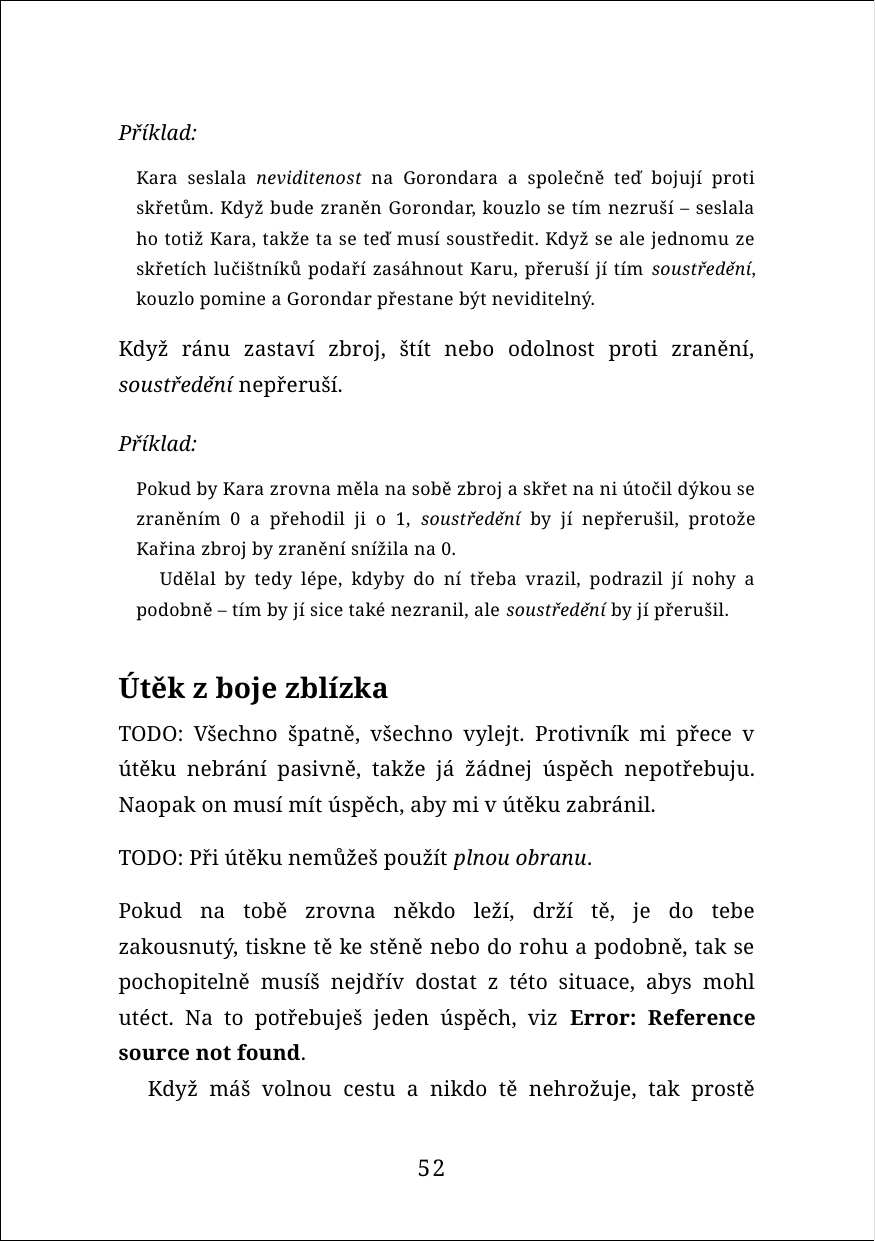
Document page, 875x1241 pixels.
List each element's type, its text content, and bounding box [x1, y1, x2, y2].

text Příklad: [118, 118, 756, 147]
text TODO: Všechno špatně, všechno vylejt. Protivník mi přece v útěku nebrání pasivně, takže já žádnej úspěch nepotřebuju. Naopak on musí mít úspěch, aby mi v útěku zabránil. [118, 719, 756, 818]
text Pokud by Kara zrovna měla na sobě zbroj a skřet na ni útočil dýkou se zraněním 0 a přehodil ji o 1, soustředění by jí nepřerušil, protože Kařina zbroj by zranění snížila na 0. Udělal by tedy lépe, kdyby do ní třeba vrazil, podrazil jí nohy a podobně – tím by jí sice také nezranil, ale soustředění by jí přerušil. [136, 476, 756, 621]
text Když ránu zastaví zbroj, štít nebo odolnost proti zranění, soustředění nepřeruší. [118, 334, 756, 398]
subtitle Útěk z boje zblízka [118, 669, 756, 707]
text Kara seslala neviditenost na Gorondara a společně teď bojují proti skřetům. Když bude zraněn Gorondar, kouzlo se tím nezruší – seslala ho totiž Kara, takže ta se teď musí soustředit. Když se ale jednomu ze skřetích lučištníků podaří zasáhnout Karu, přeruší jí tím soustředění, kouzlo pomine a Gorondar přestane být neviditelný. [136, 166, 756, 311]
text Příklad: [118, 429, 756, 457]
text Pokud na tobě zrovna někdo leží, drží tě, je do tebe zakousnutý, tiskne tě ke stěně nebo do rohu a podobně, tak se pochopitelně musíš nejdřív dostat z této situace, abys mohl utéct. Na to potřebuješ jeden úspěch, viz Error: Reference source not found. Když máš volnou cestu a nikdo tě nehrožuje, tak prostě [118, 896, 756, 1102]
text TODO: Při útěku nemůžeš použít plnou obranu. [118, 843, 756, 871]
